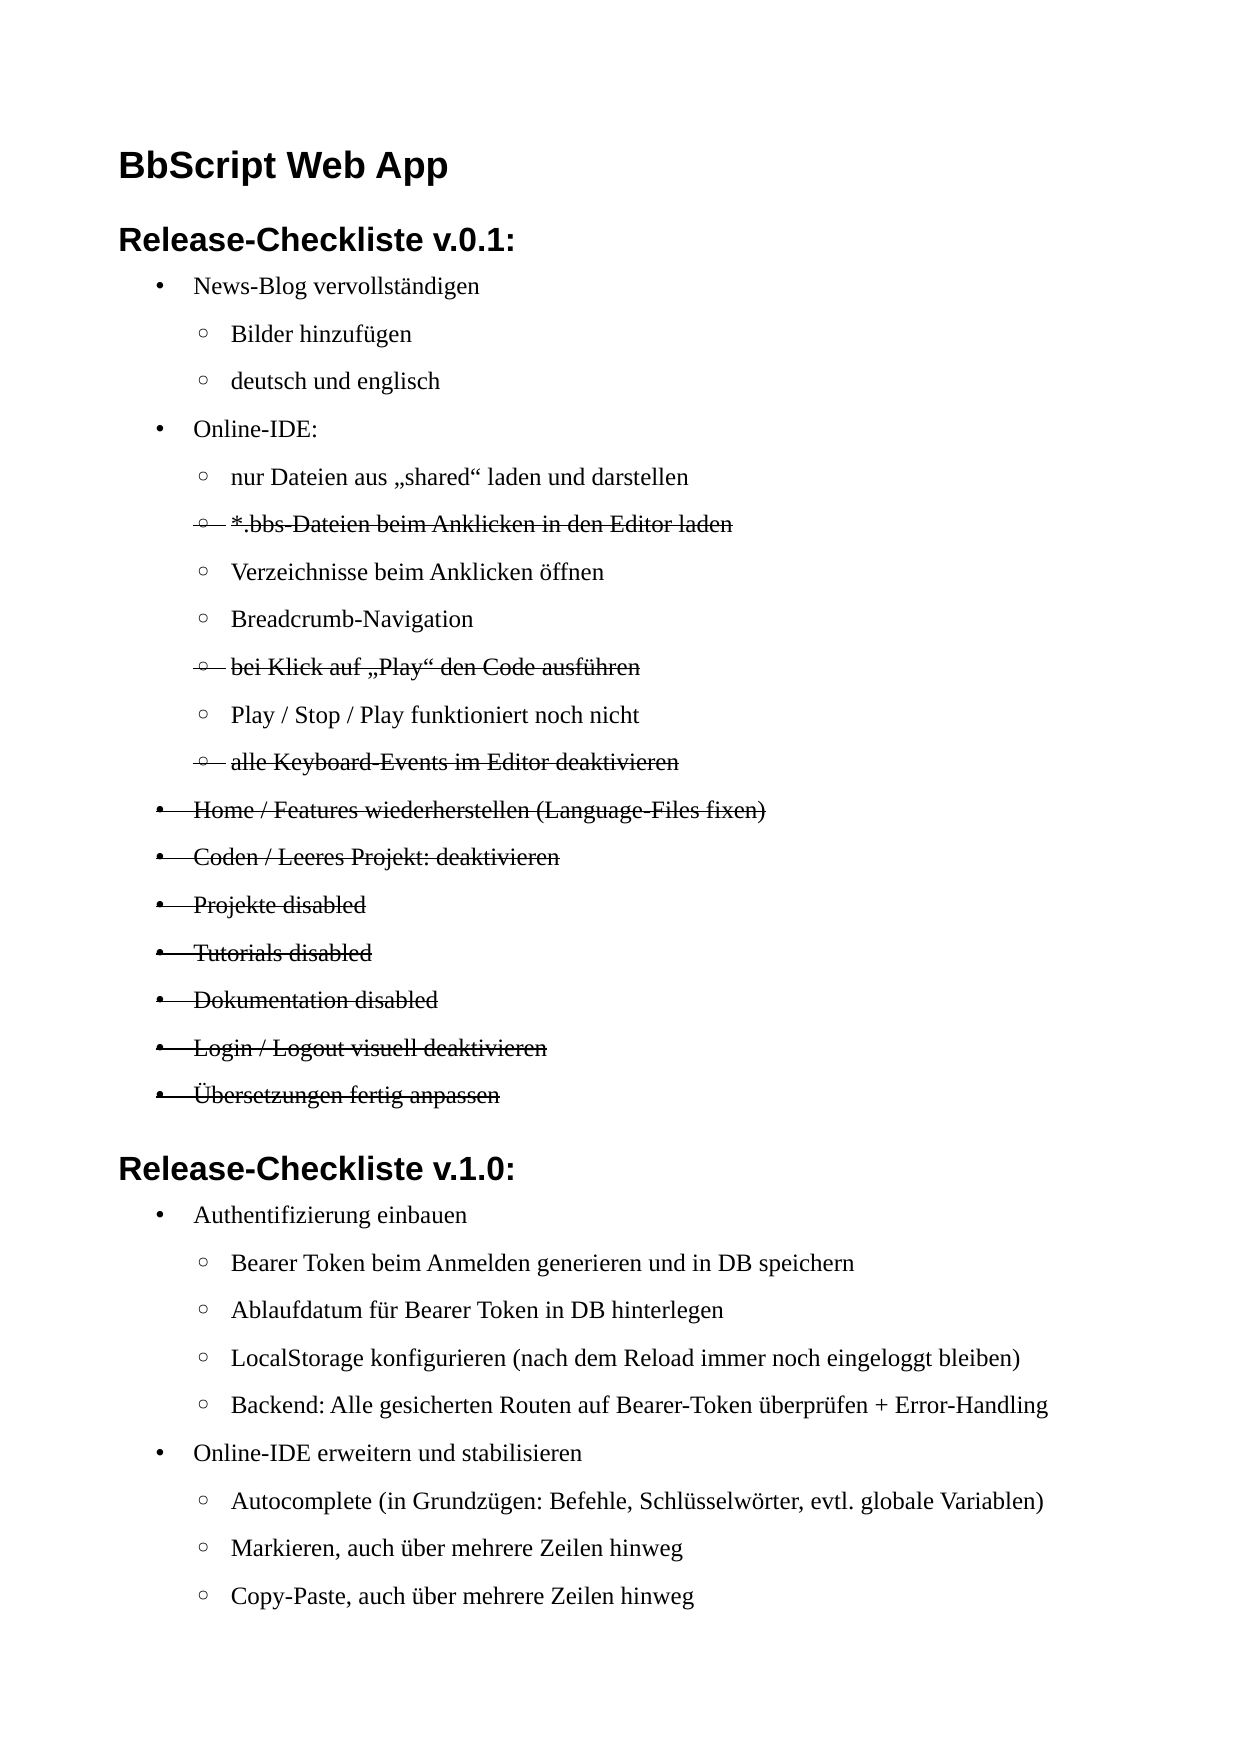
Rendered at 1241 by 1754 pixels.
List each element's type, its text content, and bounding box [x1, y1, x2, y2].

list Bilder hinzufügen [193, 319, 1122, 348]
list Login / Logout visuell deaktivieren [156, 1033, 1122, 1062]
list Home / Features wiederherstellen (Language-Files fixen) [156, 795, 1122, 824]
subtitle Release-Checkliste v.1.0: [118, 1149, 1122, 1188]
list Play / Stop / Play funktioniert noch nicht [193, 700, 1122, 728]
list Dokumentation disabled [156, 985, 1122, 1014]
list Übersetzungen fertig anpassen [156, 1081, 1122, 1109]
list bei Klick auf „Play“ den Code ausführen [193, 652, 1122, 681]
subtitle BbScript Web App [118, 143, 1122, 187]
list Copy-Paste, auch über mehrere Zeilen hinweg [193, 1581, 1122, 1610]
list Bearer Token beim Anmelden generieren und in DB speichern [193, 1248, 1122, 1276]
list Backend: Alle gesicherten Routen auf Bearer-Token überprüfen + Error-Handling [193, 1391, 1122, 1419]
list deutsch und englisch [193, 366, 1122, 395]
list alle Keyboard-Events im Editor deaktivieren [193, 747, 1122, 776]
list *.bbs-Dateien beim Anklicken in den Editor laden [193, 509, 1122, 538]
list Autocomplete (in Grundzügen: Befehle, Schlüsselwörter, evtl. globale Variablen) [193, 1486, 1122, 1514]
list Authentifizierung einbauen [156, 1200, 1122, 1229]
list News-Blog vervollständigen [156, 271, 1122, 300]
list nur Dateien aus „shared“ laden und darstellen [193, 462, 1122, 490]
list LocalStorage konfigurieren (nach dem Reload immer noch eingeloggt bleiben) [193, 1343, 1122, 1372]
list Coden / Leeres Projekt: deaktivieren [156, 842, 1122, 871]
subtitle Release-Checkliste v.0.1: [118, 220, 1122, 259]
list Breadcrumb-Navigation [193, 604, 1122, 633]
list Markieren, auch über mehrere Zeilen hinweg [193, 1533, 1122, 1562]
list Verzeichnisse beim Anklicken öffnen [193, 557, 1122, 586]
list Online-IDE erweitern und stabilisieren [156, 1438, 1122, 1467]
list Online-IDE: [156, 414, 1122, 443]
list Tutorials disabled [156, 938, 1122, 966]
list Projekte disabled [156, 890, 1122, 919]
list Ablaufdatum für Bearer Token in DB hinterlegen [193, 1295, 1122, 1324]
